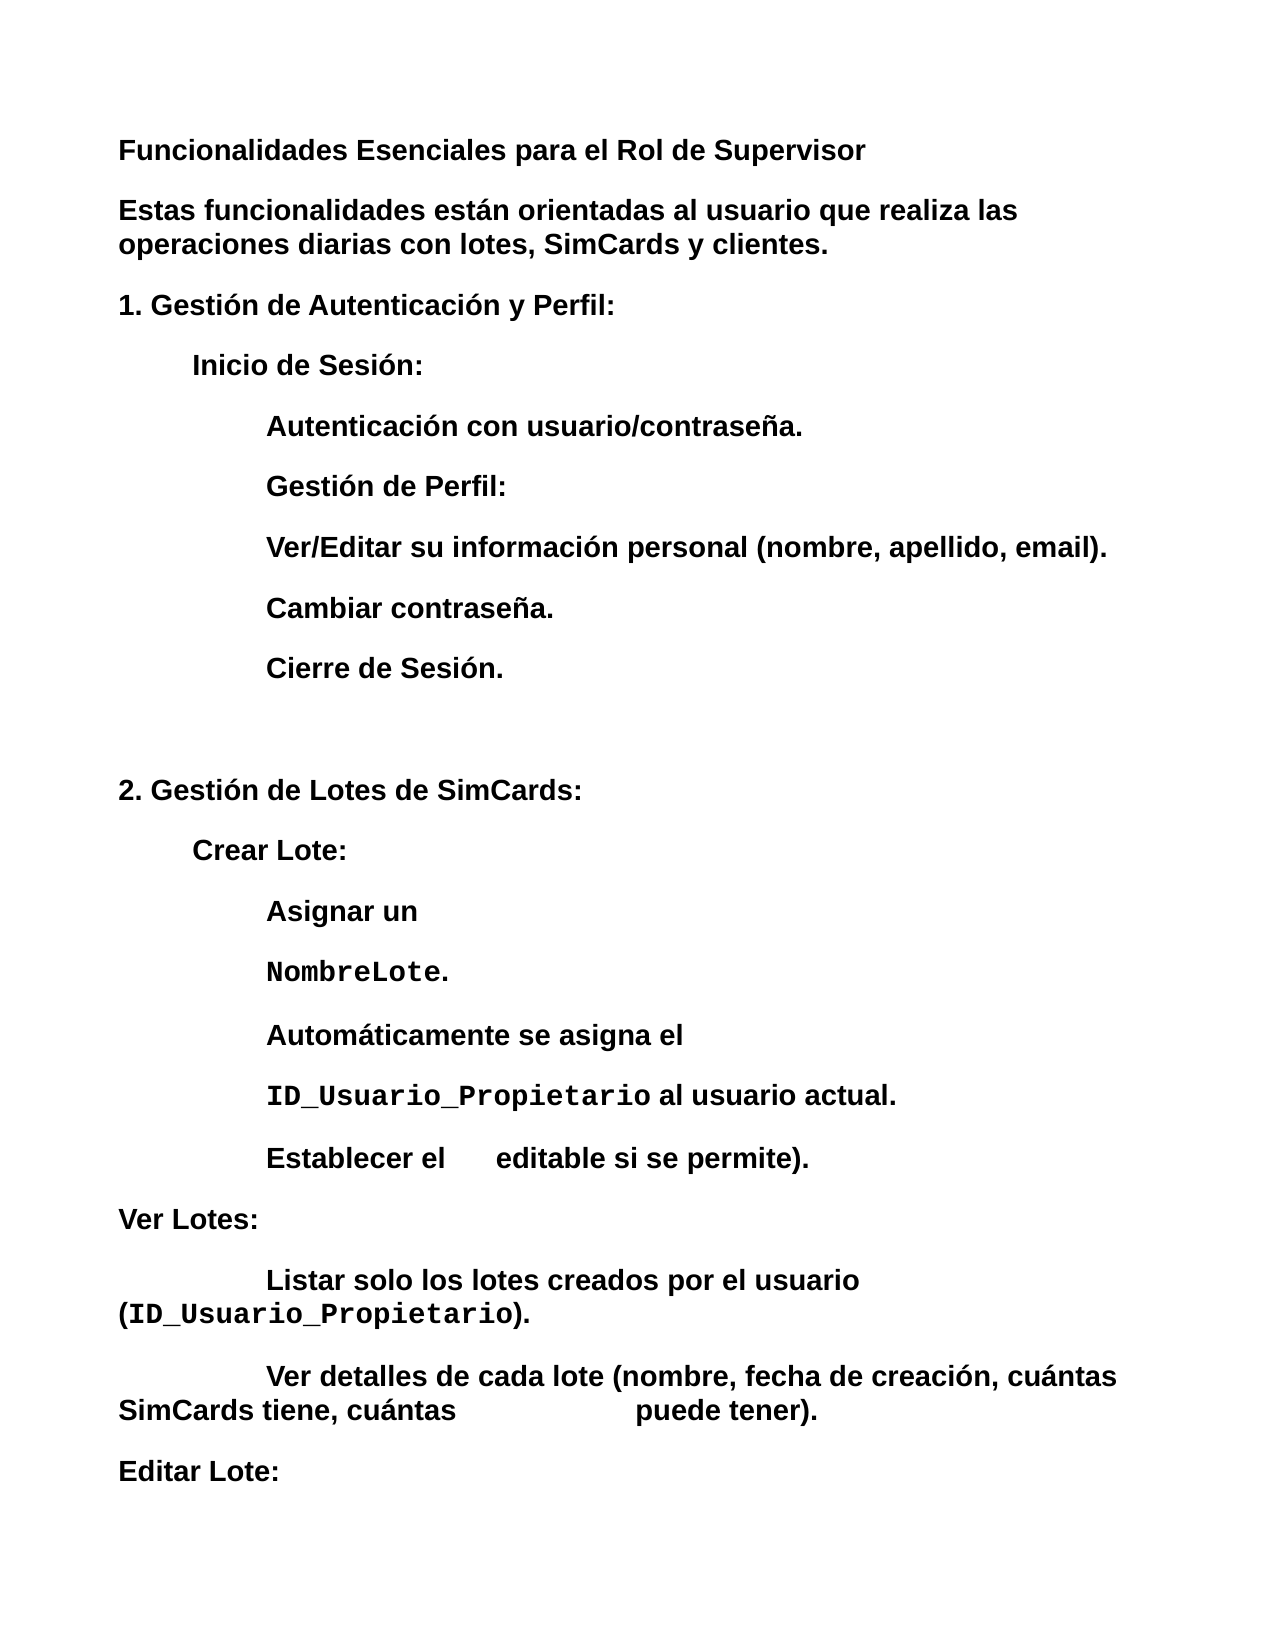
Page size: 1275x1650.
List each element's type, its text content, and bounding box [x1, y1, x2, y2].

subtitle Establecer el editable si se permite). [118, 1141, 1157, 1175]
subtitle Cierre de Sesión. [118, 651, 1157, 685]
subtitle 2. Gestión de Lotes de SimCards: [118, 772, 1157, 806]
subtitle Inicio de Sesión: [118, 348, 1157, 382]
subtitle Ver/Editar su información personal (nombre, apellido, email). [118, 530, 1157, 563]
subtitle Asignar un [118, 894, 1157, 927]
subtitle NombreLote. [118, 954, 1157, 991]
subtitle Funcionalidades Esenciales para el Rol de Supervisor [118, 133, 1157, 166]
subtitle Gestión de Perfil: [118, 469, 1157, 503]
subtitle Editar Lote: [118, 1454, 1157, 1487]
subtitle Autenticación con usuario/contraseña. [118, 409, 1157, 442]
subtitle 1. Gestión de Autenticación y Perfil: [118, 287, 1157, 321]
subtitle Crear Lote: [118, 833, 1157, 867]
subtitle ID_Usuario_Propietario al usuario actual. [118, 1078, 1157, 1114]
subtitle Ver detalles de cada lote (nombre, fecha de creación, cuántas SimCards tiene, cuántas puede tener). [118, 1359, 1157, 1427]
subtitle Estas funcionalidades están orientadas al usuario que realiza las operaciones diarias con lotes, SimCards y clientes. [118, 193, 1157, 260]
subtitle Automáticamente se asigna el [118, 1018, 1157, 1051]
subtitle Ver Lotes: [118, 1202, 1157, 1236]
subtitle Listar solo los lotes creados por el usuario (ID_Usuario_Propietario). [118, 1263, 1157, 1332]
subtitle Cambiar contraseña. [118, 591, 1157, 624]
